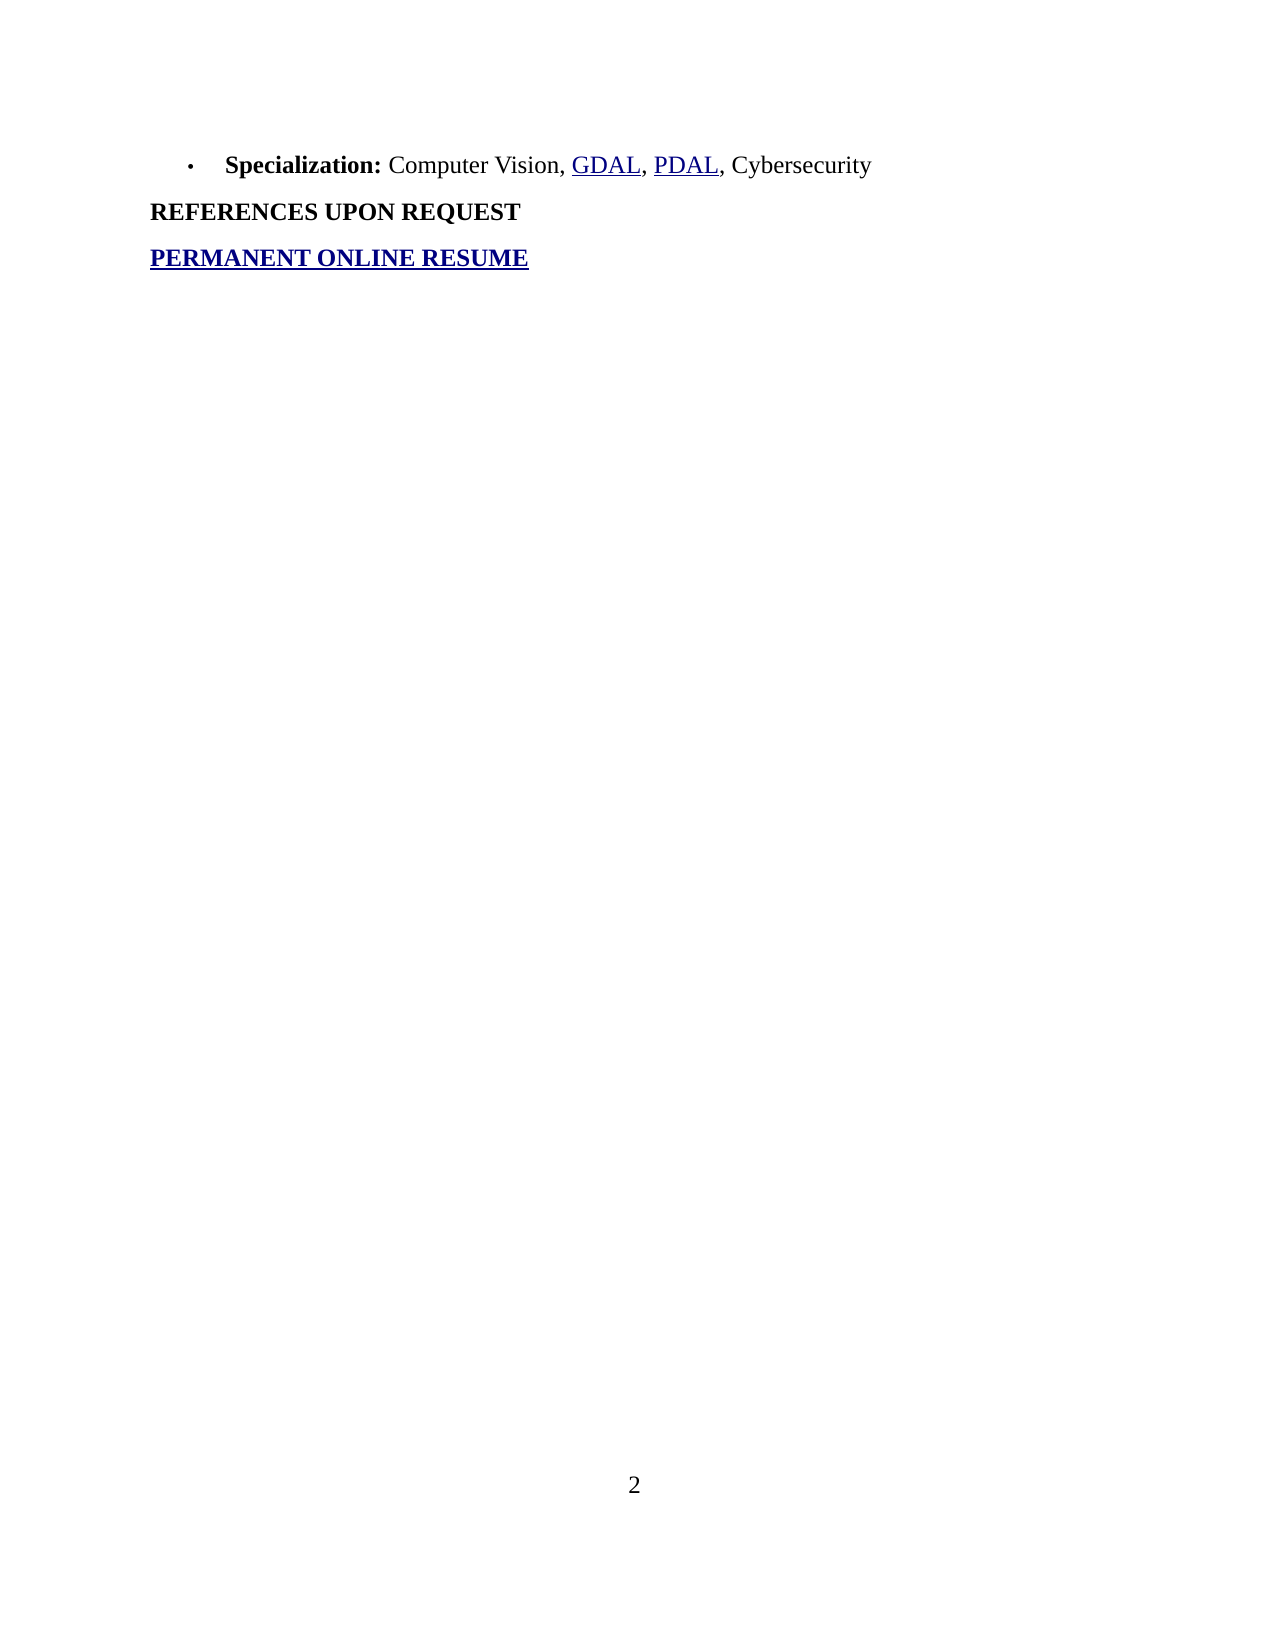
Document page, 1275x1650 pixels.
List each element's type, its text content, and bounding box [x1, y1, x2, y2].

text PERMANENT ONLINE RESUME [150, 243, 1125, 272]
list Specialization: Computer Vision, GDAL, PDAL, Cybersecurity [187, 150, 1125, 179]
text REFERENCES UPON REQUEST [150, 197, 1125, 225]
